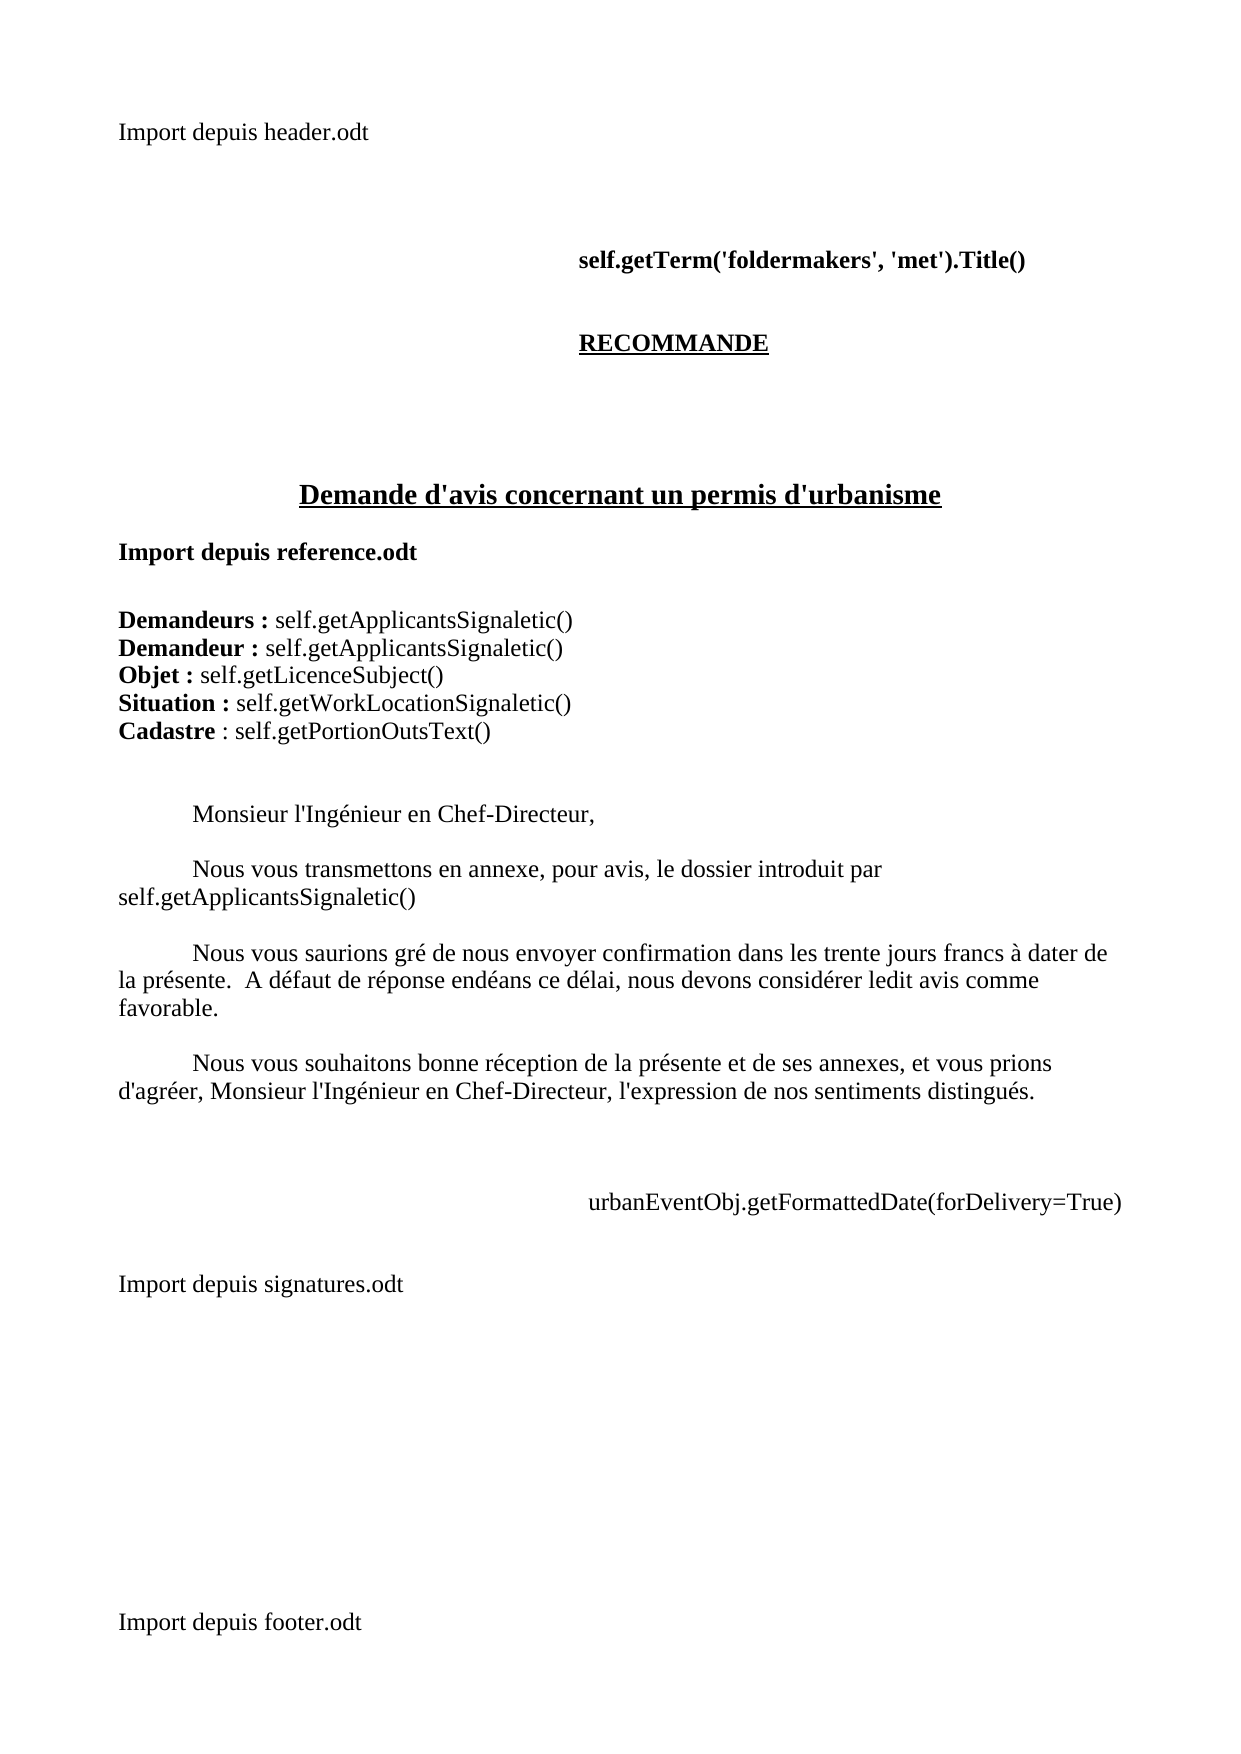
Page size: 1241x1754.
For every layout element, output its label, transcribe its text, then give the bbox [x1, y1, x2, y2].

text Demande d'avis concernant un permis d'urbanisme [118, 478, 1122, 511]
text Nous vous souhaitons bonne réception de la présente et de ses annexes, et vous prions d'agréer, Monsieur l'Ingénieur en Chef-Directeur, l'expression de nos sentiments distingués. [118, 1049, 1122, 1105]
text self.getTerm('foldermakers', 'met').Title() [579, 246, 1029, 274]
text Demandeurs : self.getApplicantsSignaletic() [118, 606, 1122, 634]
text RECOMMANDE [579, 329, 1029, 357]
text Import depuis signatures.odt [118, 1270, 1131, 1298]
text Nous vous transmettons en annexe, pour avis, le dossier introduit par self.getApplicantsSignaletic() [118, 856, 1122, 911]
text Situation : self.getWorkLocationSignaletic() [118, 689, 1122, 717]
text Import depuis reference.odt [118, 538, 1122, 566]
text Cadastre : self.getPortionOutsText() [118, 717, 1122, 745]
text Import depuis header.odt [118, 118, 539, 146]
text Demandeur : self.getApplicantsSignaletic() [118, 634, 1122, 662]
text Nous vous saurions gré de nous envoyer confirmation dans les trente jours francs à dater de la présente. A défaut de réponse endéans ce délai, nous devons considérer ledit avis comme favorable. [118, 939, 1122, 1022]
text urbanEventObj.getFormattedDate(forDelivery=True) [118, 1188, 1122, 1216]
text Objet : self.getLicenceSubject() [118, 662, 1122, 689]
text Monsieur l'Ingénieur en Chef-Directeur, [118, 800, 1122, 828]
